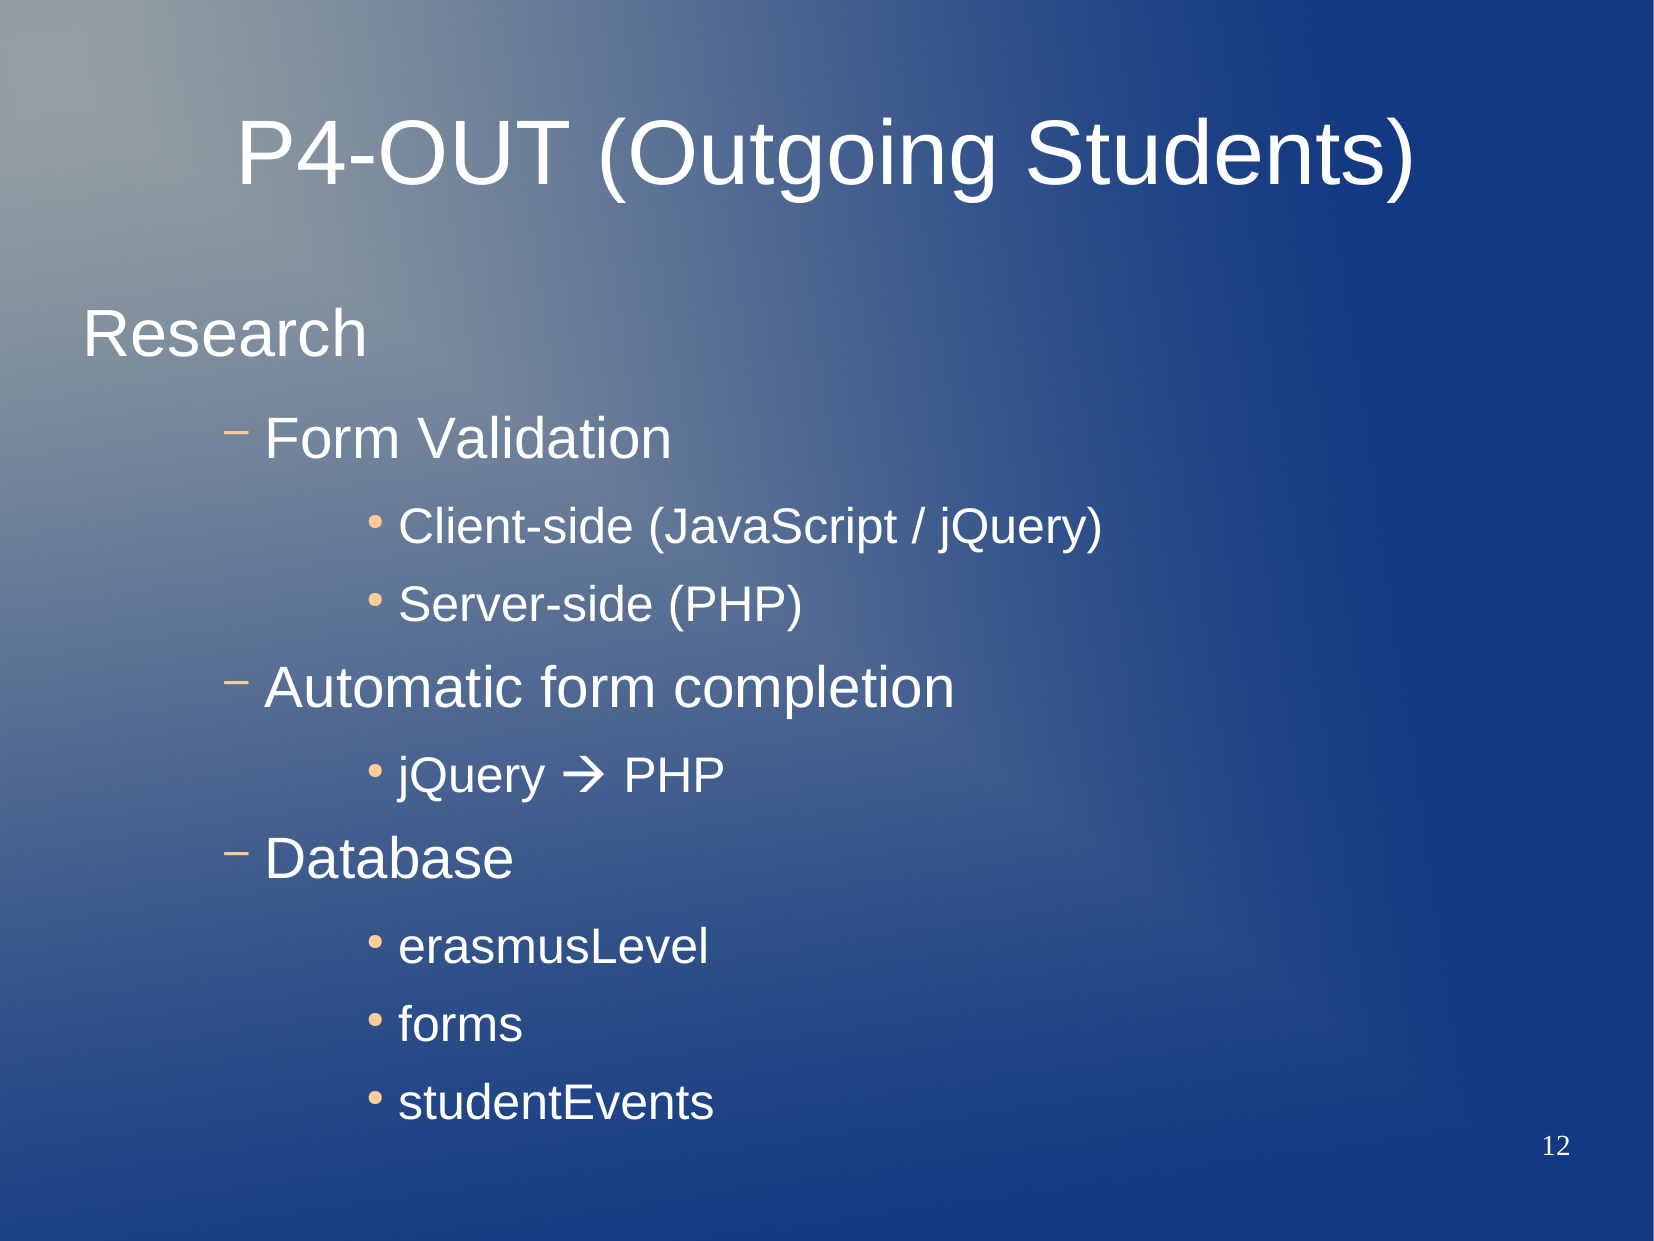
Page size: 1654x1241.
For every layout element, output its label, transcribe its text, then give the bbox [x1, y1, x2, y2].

list Research Form Validation Client-side (JavaScript / jQuery) Server-side (PHP) Automatic form completion jQuery  PHP Database erasmusLevel forms studentEvents [82, 290, 1571, 1129]
title P4-OUT (Outgoing Students) [82, 49, 1571, 257]
picture [0, 0, 1654, 1241]
